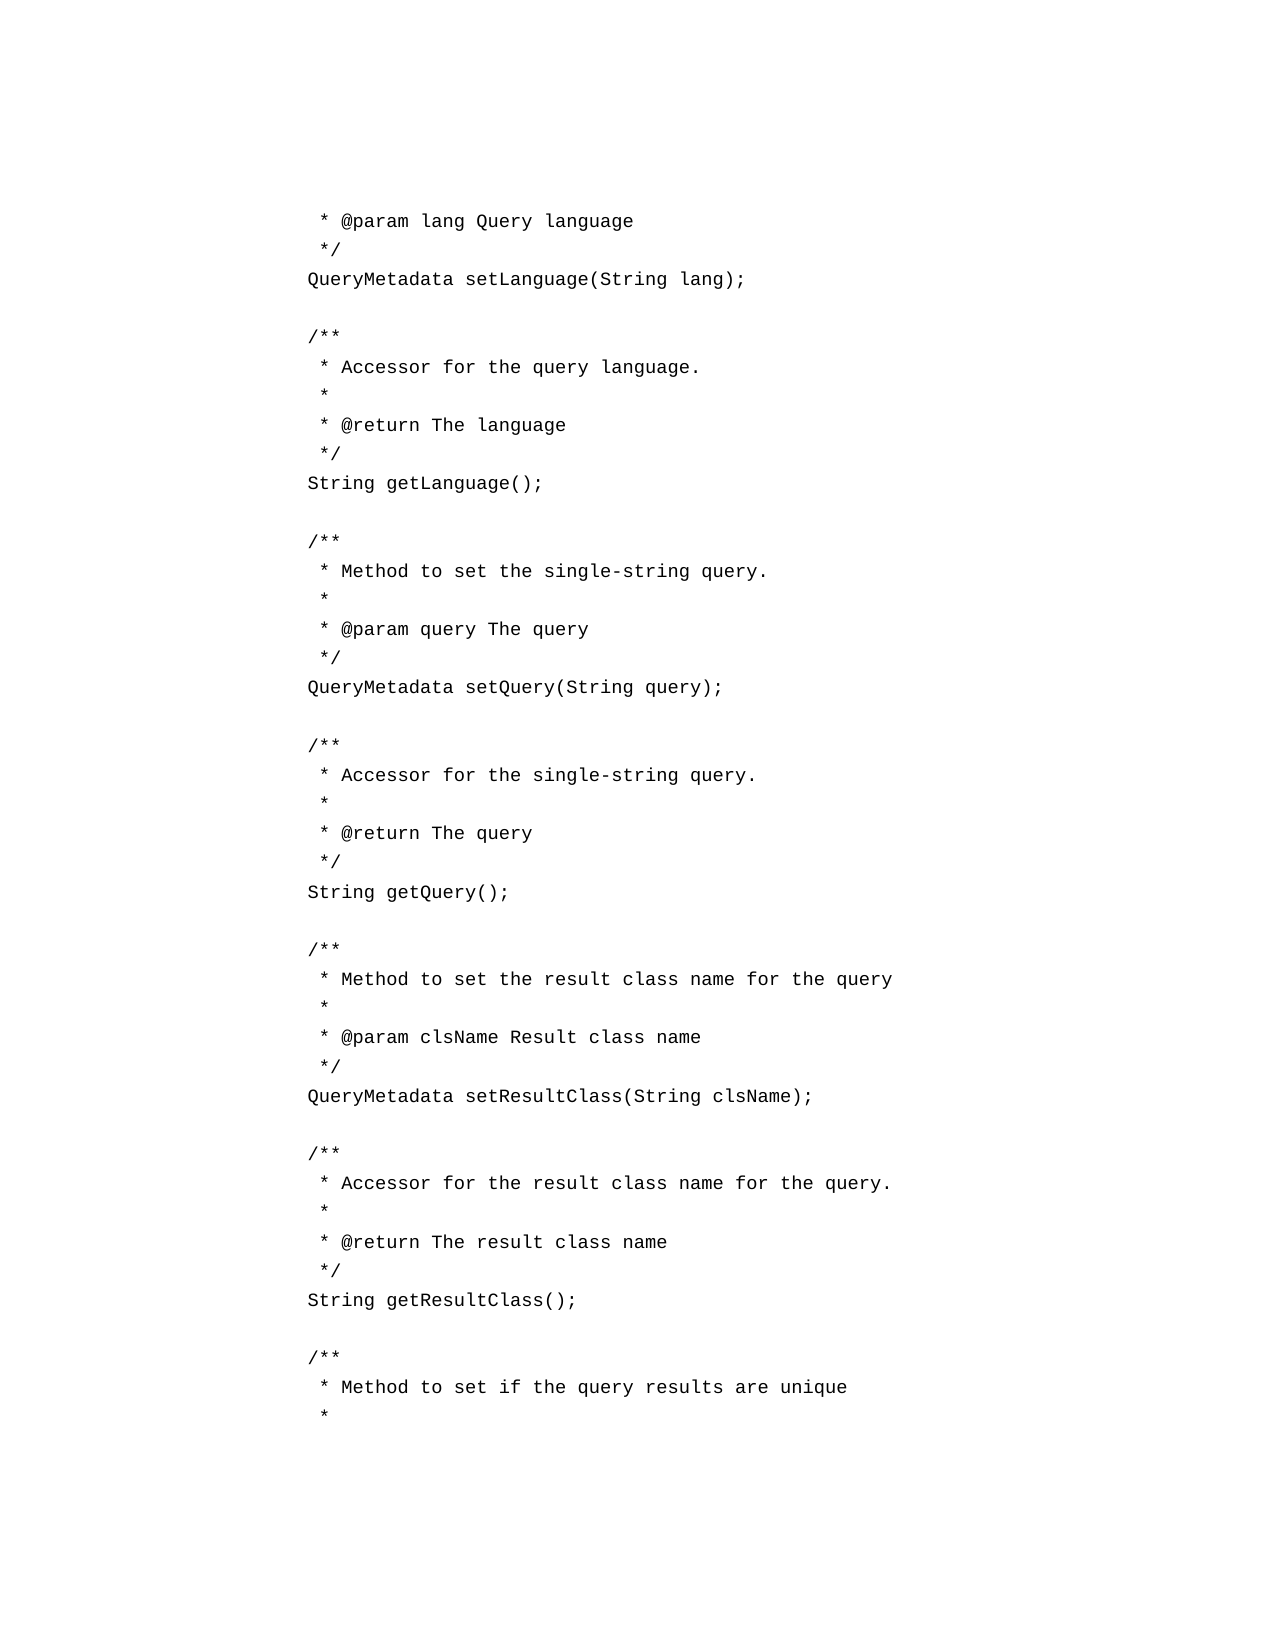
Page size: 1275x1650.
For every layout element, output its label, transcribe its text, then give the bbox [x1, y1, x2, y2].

text */ [262, 443, 1125, 466]
text * Method to set the result class name for the query [262, 968, 1125, 991]
text String getResultClass(); [262, 1289, 1125, 1312]
text * @return The query [262, 822, 1125, 845]
text */ [262, 1056, 1125, 1079]
text * Accessor for the result class name for the query. [262, 1172, 1125, 1195]
text * Accessor for the query language. [262, 356, 1125, 379]
text * @return The language [262, 414, 1125, 437]
text * @return The result class name [262, 1231, 1125, 1254]
text */ [262, 1260, 1125, 1283]
text * @param clsName Result class name [262, 1027, 1125, 1049]
text /** [262, 327, 1125, 349]
text * @param lang Query language [262, 210, 1125, 233]
text QueryMetadata setLanguage(String lang); [262, 268, 1125, 291]
text /** [262, 531, 1125, 554]
text /** [262, 939, 1125, 962]
text */ [262, 647, 1125, 670]
text * Accessor for the single-string query. [262, 764, 1125, 787]
text * [262, 1202, 1125, 1224]
text /** [262, 1143, 1125, 1166]
text * Method to set if the query results are unique [262, 1377, 1125, 1399]
text * [262, 1406, 1125, 1429]
text * @param query The query [262, 618, 1125, 641]
text * [262, 385, 1125, 408]
text * [262, 589, 1125, 612]
text QueryMetadata setQuery(String query); [262, 677, 1125, 699]
text QueryMetadata setResultClass(String clsName); [262, 1085, 1125, 1108]
text */ [262, 852, 1125, 874]
text * [262, 997, 1125, 1020]
text * [262, 793, 1125, 816]
text String getLanguage(); [262, 472, 1125, 495]
text * Method to set the single-string query. [262, 560, 1125, 583]
text String getQuery(); [262, 881, 1125, 904]
text /** [262, 1347, 1125, 1370]
text */ [262, 239, 1125, 262]
text /** [262, 735, 1125, 758]
